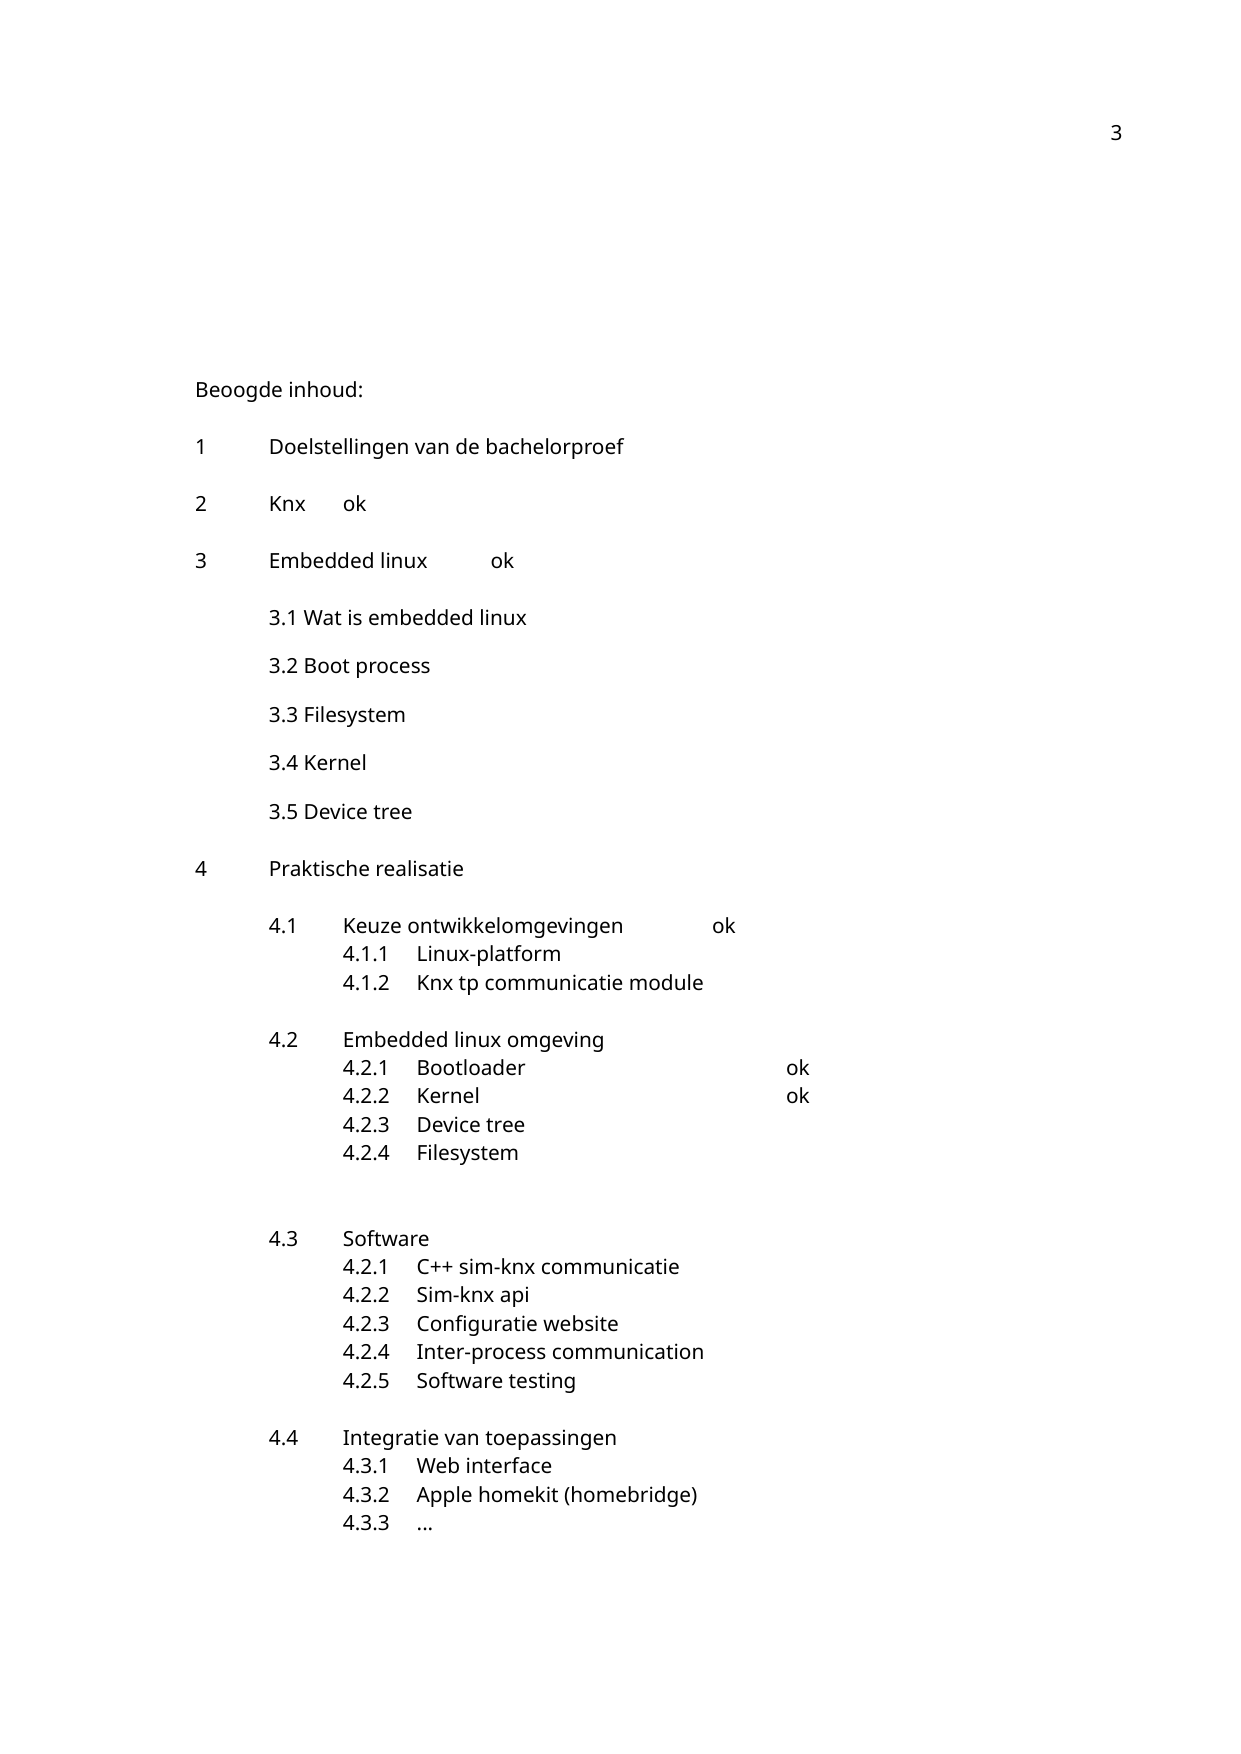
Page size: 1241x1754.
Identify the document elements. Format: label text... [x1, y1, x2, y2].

text 4.2.4 Filesystem [195, 1138, 1122, 1167]
text 4.2.3 Device tree [195, 1110, 1122, 1138]
text 4 Praktische realisatie [195, 854, 1122, 882]
text 4.2.5 Software testing [195, 1366, 1122, 1394]
text 3.3 Filesystem [195, 700, 1122, 728]
text 4.1.2 Knx tp communicatie module [195, 968, 1122, 996]
text 4.2.2 Sim-knx api [195, 1281, 1122, 1309]
text 3 Embedded linux ok [195, 546, 1122, 574]
text 4.3.2 Apple homekit (homebridge) [195, 1480, 1122, 1508]
text 4.2.2 Kernel ok [195, 1082, 1122, 1110]
text 3.5 Device tree [195, 797, 1122, 826]
text 4.2 Embedded linux omgeving [195, 1025, 1122, 1053]
text 4.2.1 C++ sim-knx communicatie [195, 1252, 1122, 1281]
text 4.4 Integratie van toepassingen [195, 1423, 1122, 1451]
text 4.3.3 ... [195, 1508, 1122, 1537]
text 4.2.3 Configuratie website [195, 1309, 1122, 1337]
text 4.2.4 Inter-process communication [195, 1337, 1122, 1366]
text Beoogde inhoud: [195, 375, 1122, 403]
text 3.1 Wat is embedded linux [195, 603, 1122, 631]
text 4.3.1 Web interface [195, 1451, 1122, 1480]
text 4.1.1 Linux-platform [195, 939, 1122, 968]
text 4.3 Software [195, 1224, 1122, 1252]
text 2 Knx ok [195, 489, 1122, 517]
text 3.4 Kernel [195, 748, 1122, 777]
text 3.2 Boot process [195, 651, 1122, 680]
text 4.1 Keuze ontwikkelomgevingen ok [195, 911, 1122, 939]
text 1 Doelstellingen van de bachelorproef [195, 432, 1122, 460]
text 4.2.1 Bootloader ok [195, 1053, 1122, 1082]
